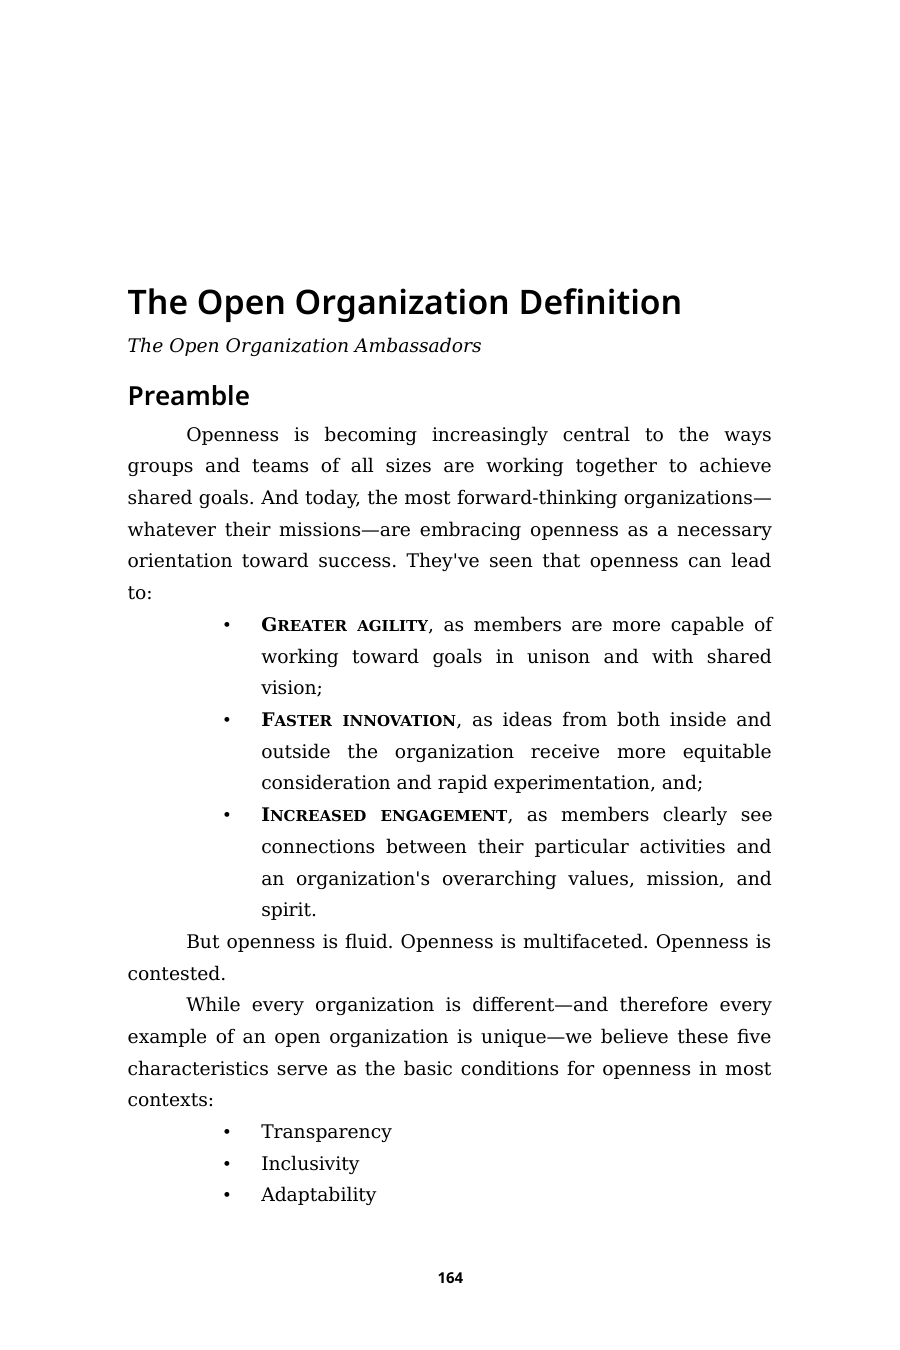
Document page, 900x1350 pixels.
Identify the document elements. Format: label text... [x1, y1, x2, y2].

text Openness is becoming increasingly central to the ways groups and teams of all sizes are working together to achieve shared goals. And today, the most forward-thinking organizations—whatever their missions—are embracing openness as a necessary orientation toward success. They've seen that openness can lead to: [127, 424, 772, 604]
subtitle Preamble [127, 381, 772, 411]
list Transparency [223, 1121, 772, 1143]
text While every organization is different—and therefore every example of an open organization is unique—we believe these five characteristics serve as the basic conditions for openness in most contexts: [127, 994, 772, 1111]
list Adaptability [223, 1184, 772, 1206]
text The Open Organization Ambassadors [127, 335, 772, 357]
list Faster innovation, as ideas from both inside and outside the organization receive more equitable consideration and rapid experimentation, and; [223, 709, 772, 794]
text But openness is fluid. Openness is multifaceted. Openness is contested. [127, 931, 772, 985]
list Greater agility, as members are more capable of working toward goals in unison and with shared vision; [223, 614, 772, 699]
subtitle The Open Organization Definition [127, 283, 772, 322]
list Inclusivity [223, 1153, 772, 1175]
list Increased engagement, as members clearly see connections between their particular activities and an organization's overarching values, mission, and spirit. [223, 804, 772, 921]
